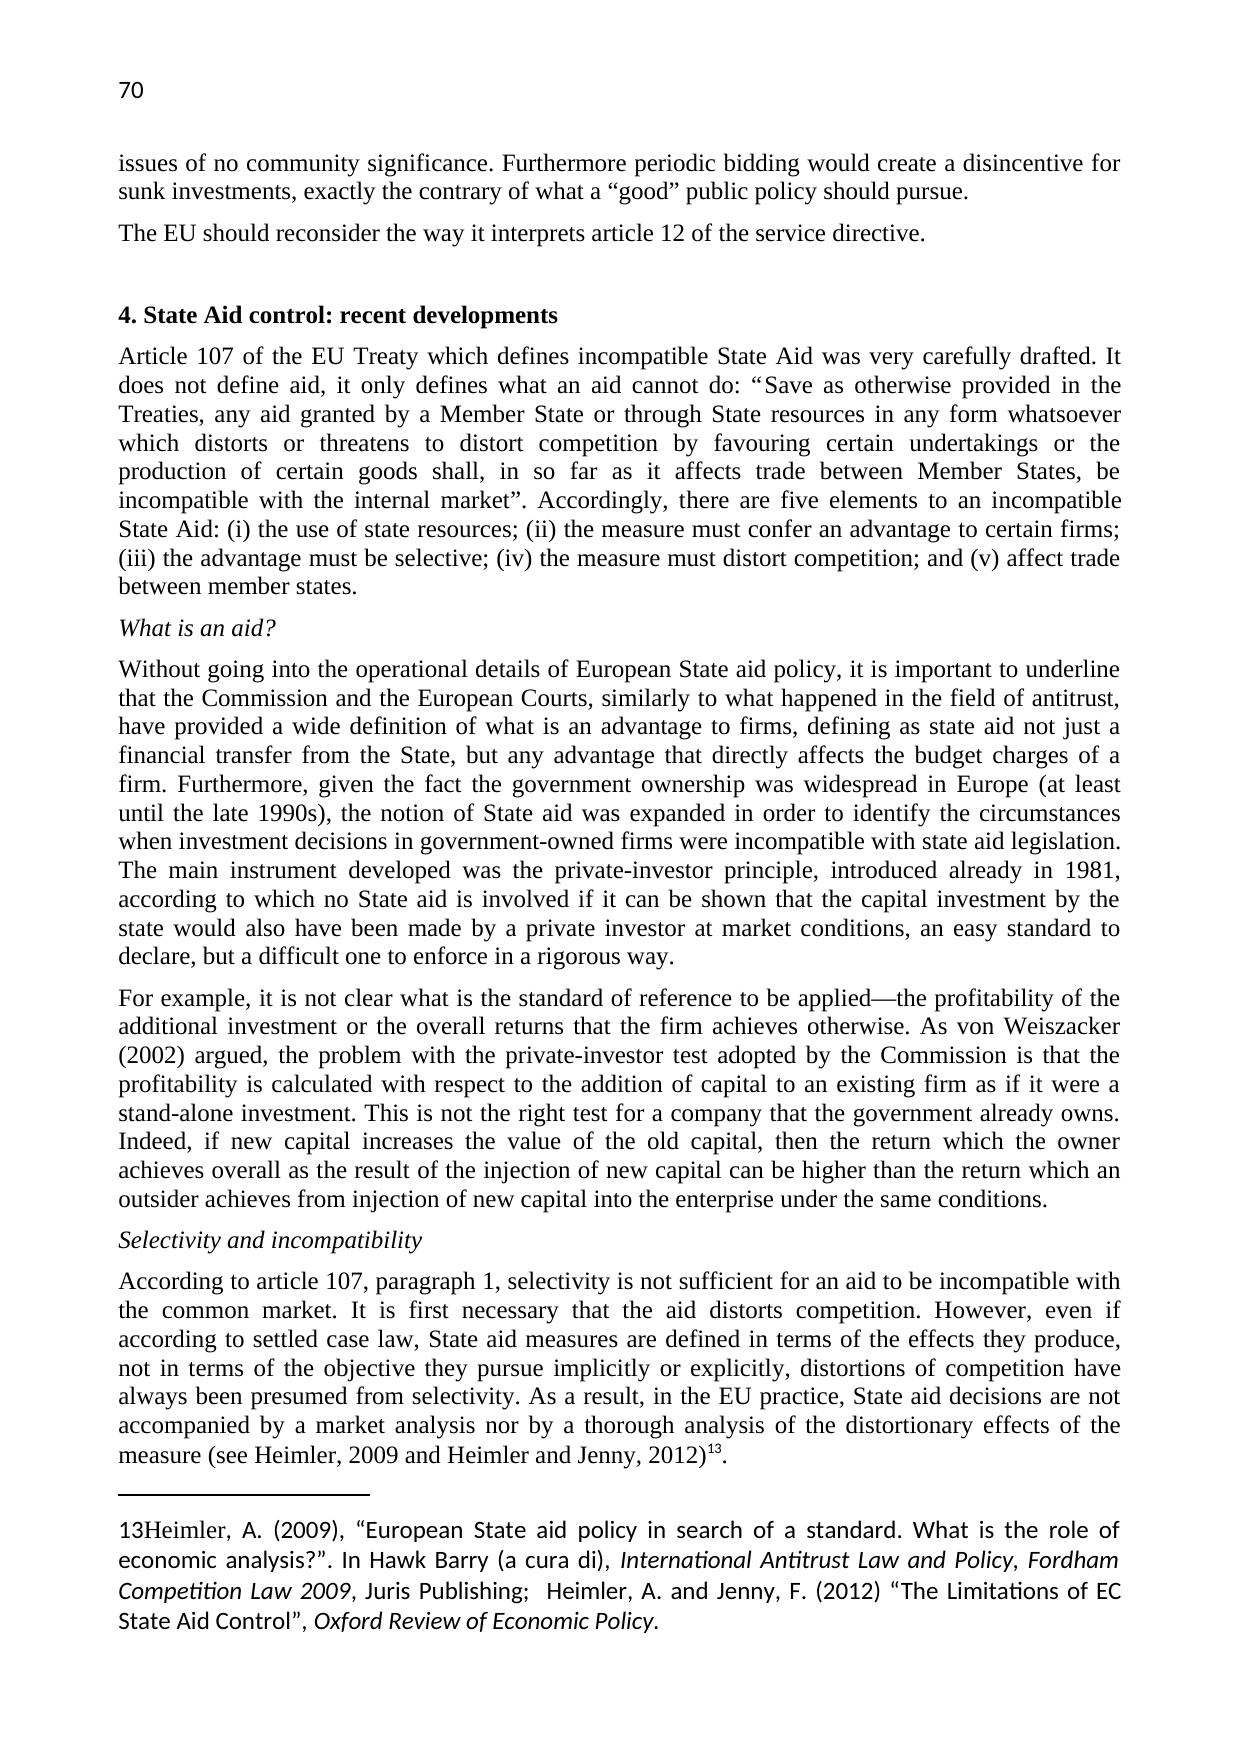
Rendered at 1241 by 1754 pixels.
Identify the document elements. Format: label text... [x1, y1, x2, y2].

text Article 107 of the EU Treaty which defines incompatible State Aid was very carefully drafted. It does not define aid, it only defines what an aid cannot do: “Save as otherwise provided in the Treaties, any aid granted by a Member State or through State resources in any form whatsoever which distorts or threatens to distort competition by favouring certain undertakings or the production of certain goods shall, in so far as it affects trade between Member States, be incompatible with the internal market”. Accordingly, there are five elements to an incompatible State Aid: (i) the use of state resources; (ii) the measure must confer an advantage to certain firms; (iii) the advantage must be selective; (iv) the measure must distort competition; and (v) affect trade between member states. [118, 341, 1122, 600]
text Heimler, A. (2009), “European State aid policy in search of a standard. What is the role of economic analysis?”. In Hawk Barry (a cura di), International Antitrust Law and Policy, Fordham Competition Law 2009, Juris Publishing; Heimler, A. and Jenny, F. (2012) “The Limitations of EC State Aid Control”, Oxford Review of Economic Policy. [118, 1514, 1122, 1636]
text The EU should reconsider the way it interprets article 12 of the service directive. [118, 218, 1122, 246]
text issues of no community significance. Furthermore periodic bidding would create a disincentive for sunk investments, exactly the contrary of what a “good” public policy should pursue. [118, 148, 1122, 205]
text Without going into the operational details of European State aid policy, it is important to underline that the Commission and the European Courts, similarly to what happened in the field of antitrust, have provided a wide definition of what is an advantage to firms, defining as state aid not just a financial transfer from the State, but any advantage that directly affects the budget charges of a firm. Furthermore, given the fact the government ownership was widespread in Europe (at least until the late 1990s), the notion of State aid was expanded in order to identify the circumstances when investment decisions in government-owned firms were incompatible with state aid legislation. The main instrument developed was the private-investor principle, introduced already in 1981, according to which no State aid is involved if it can be shown that the capital investment by the state would also have been made by a private investor at market conditions, an easy standard to declare, but a difficult one to enforce in a rigorous way. [118, 654, 1122, 970]
text According to article 107, paragraph 1, selectivity is not sufficient for an aid to be incompatible with the common market. It is first necessary that the aid distorts competition. However, even if according to settled case law, State aid measures are defined in terms of the effects they produce, not in terms of the objective they pursue implicitly or explicitly, distortions of competition have always been presumed from selectivity. As a result, in the EU practice, State aid decisions are not accompanied by a market analysis nor by a thorough analysis of the distortionary effects of the measure (see Heimler, 2009 and Heimler and Jenny, 2012). [118, 1266, 1122, 1469]
text What is an aid? [118, 613, 1122, 641]
text 4. State Aid control: recent developments [118, 300, 1122, 329]
text Selectivity and incompatibility [118, 1225, 1122, 1254]
text For example, it is not clear what is the standard of reference to be applied—the profitability of the additional investment or the overall returns that the firm achieves otherwise. As von Weiszacker (2002) argued, the problem with the private-investor test adopted by the Commission is that the profitability is calculated with respect to the addition of capital to an existing firm as if it were a stand-alone investment. This is not the right test for a company that the government already owns. Indeed, if new capital increases the value of the old capital, then the return which the owner achieves overall as the result of the injection of new capital can be higher than the return which an outsider achieves from injection of new capital into the enterprise under the same conditions. [118, 983, 1122, 1213]
